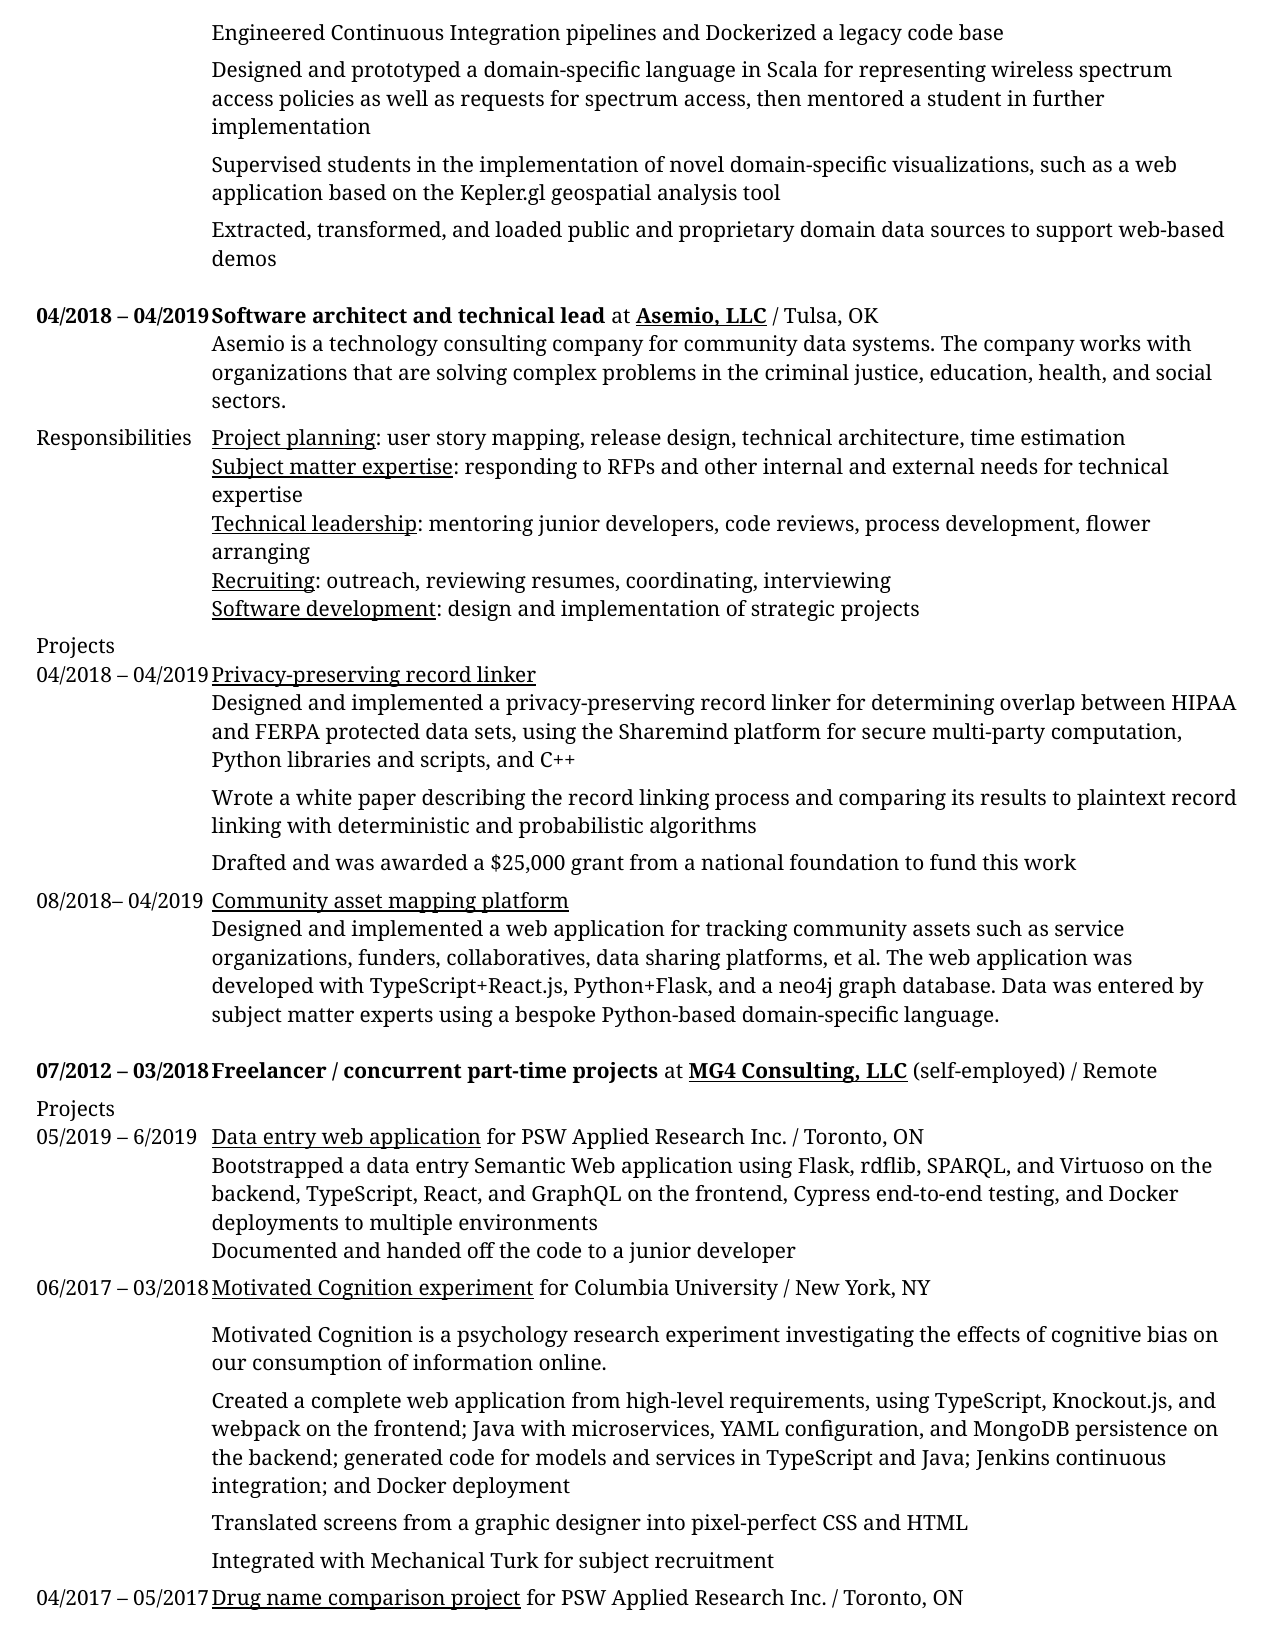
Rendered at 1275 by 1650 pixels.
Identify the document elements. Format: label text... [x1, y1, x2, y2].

table_cell 08/2018– 04/2019 [36, 877, 211, 914]
table_cell [36, 689, 211, 877]
table_cell Community asset mapping platform [211, 877, 1239, 914]
table_cell 07/2012 – 03/2018 [36, 1057, 211, 1094]
table_cell Project planning: user story mapping, release design, technical architecture, time estimation Subject matter expertise: responding to RFPs and other internal and external needs for technical expertise Technical leadership: mentoring junior developers, code reviews, process development, flower arranging Recruiting: outreach, reviewing resumes, coordinating, interviewing Software development: design and implementation of strategic projects [211, 424, 1239, 632]
table_cell [36, 914, 211, 1028]
table_cell Privacy-preserving record linker [211, 660, 1239, 688]
table_cell [36, 18, 211, 272]
table_cell [211, 632, 1239, 660]
table_cell [211, 273, 1239, 301]
table_cell Designed and implemented a privacy-preserving record linker for determining overlap between HIPAA and FERPA protected data sets, using the Sharemind platform for secure multi-party computation, Python libraries and scripts, and C++ Wrote a white paper describing the record linking process and comparing its results to plaintext record linking with deterministic and probabilistic algorithms Drafted and was awarded a $25,000 grant from a national foundation to fund this work [211, 689, 1239, 877]
table_cell [211, 1094, 1239, 1122]
table_cell [36, 1151, 211, 1264]
table_cell Responsibilities [36, 424, 211, 632]
table_cell [211, 1028, 1239, 1057]
table_cell Designed and implemented a web application for tracking community assets such as service organizations, funders, collaboratives, data sharing platforms, et al. The web application was developed with TypeScript+React.js, Python+Flask, and a neo4j graph database. Data was entered by subject matter experts using a bespoke Python-based domain-specific language. [211, 914, 1239, 1028]
table_cell Bootstrapped a data entry Semantic Web application using Flask, rdflib, SPARQL, and Virtuoso on the backend, TypeScript, React, and GraphQL on the frontend, Cypress end-to-end testing, and Docker deployments to multiple environments Documented and handed off the code to a junior developer [211, 1151, 1239, 1264]
table_cell Engineered Continuous Integration pipelines and Dockerized a legacy code base Designed and prototyped a domain-specific language in Scala for representing wireless spectrum access policies as well as requests for spectrum access, then mentored a student in further implementation Supervised students in the implementation of novel domain-specific visualizations, such as a web application based on the Kepler.gl geospatial analysis tool Extracted, transformed, and loaded public and proprietary domain data sources to support web-based demos [211, 18, 1239, 272]
table_cell Projects [36, 1094, 211, 1122]
table_cell 06/2017 – 03/2018 [36, 1265, 211, 1386]
table_cell [36, 1386, 211, 1574]
table_cell 05/2019 – 6/2019 [36, 1123, 211, 1151]
table_cell [36, 273, 211, 301]
table_cell Drug name comparison project for PSW Applied Research Inc. / Toronto, ON [211, 1574, 1239, 1612]
table_cell [36, 1028, 211, 1057]
table_cell Software architect and technical lead at Asemio, LLC / Tulsa, OK Asemio is a technology consulting company for community data systems. The company works with organizations that are solving complex problems in the criminal justice, education, health, and social sectors. [211, 301, 1239, 423]
table_cell Motivated Cognition experiment for Columbia University / New York, NY Motivated Cognition is a psychology research experiment investigating the effects of cognitive bias on our consumption of information online. [211, 1265, 1239, 1386]
table_cell Freelancer / concurrent part-time projects at MG4 Consulting, LLC (self-employed) / Remote [211, 1057, 1239, 1094]
table_cell 04/2017 – 05/2017 [36, 1574, 211, 1612]
table_cell Created a complete web application from high-level requirements, using TypeScript, Knockout.js, and webpack on the frontend; Java with microservices, YAML configuration, and MongoDB persistence on the backend; generated code for models and services in TypeScript and Java; Jenkins continuous integration; and Docker deployment Translated screens from a graphic designer into pixel-perfect CSS and HTML Integrated with Mechanical Turk for subject recruitment [211, 1386, 1239, 1574]
table_cell 04/2018 – 04/2019 [36, 660, 211, 688]
table_cell 04/2018 – 04/2019 [36, 301, 211, 423]
table_cell Projects [36, 632, 211, 660]
table_cell Data entry web application for PSW Applied Research Inc. / Toronto, ON [211, 1123, 1239, 1151]
